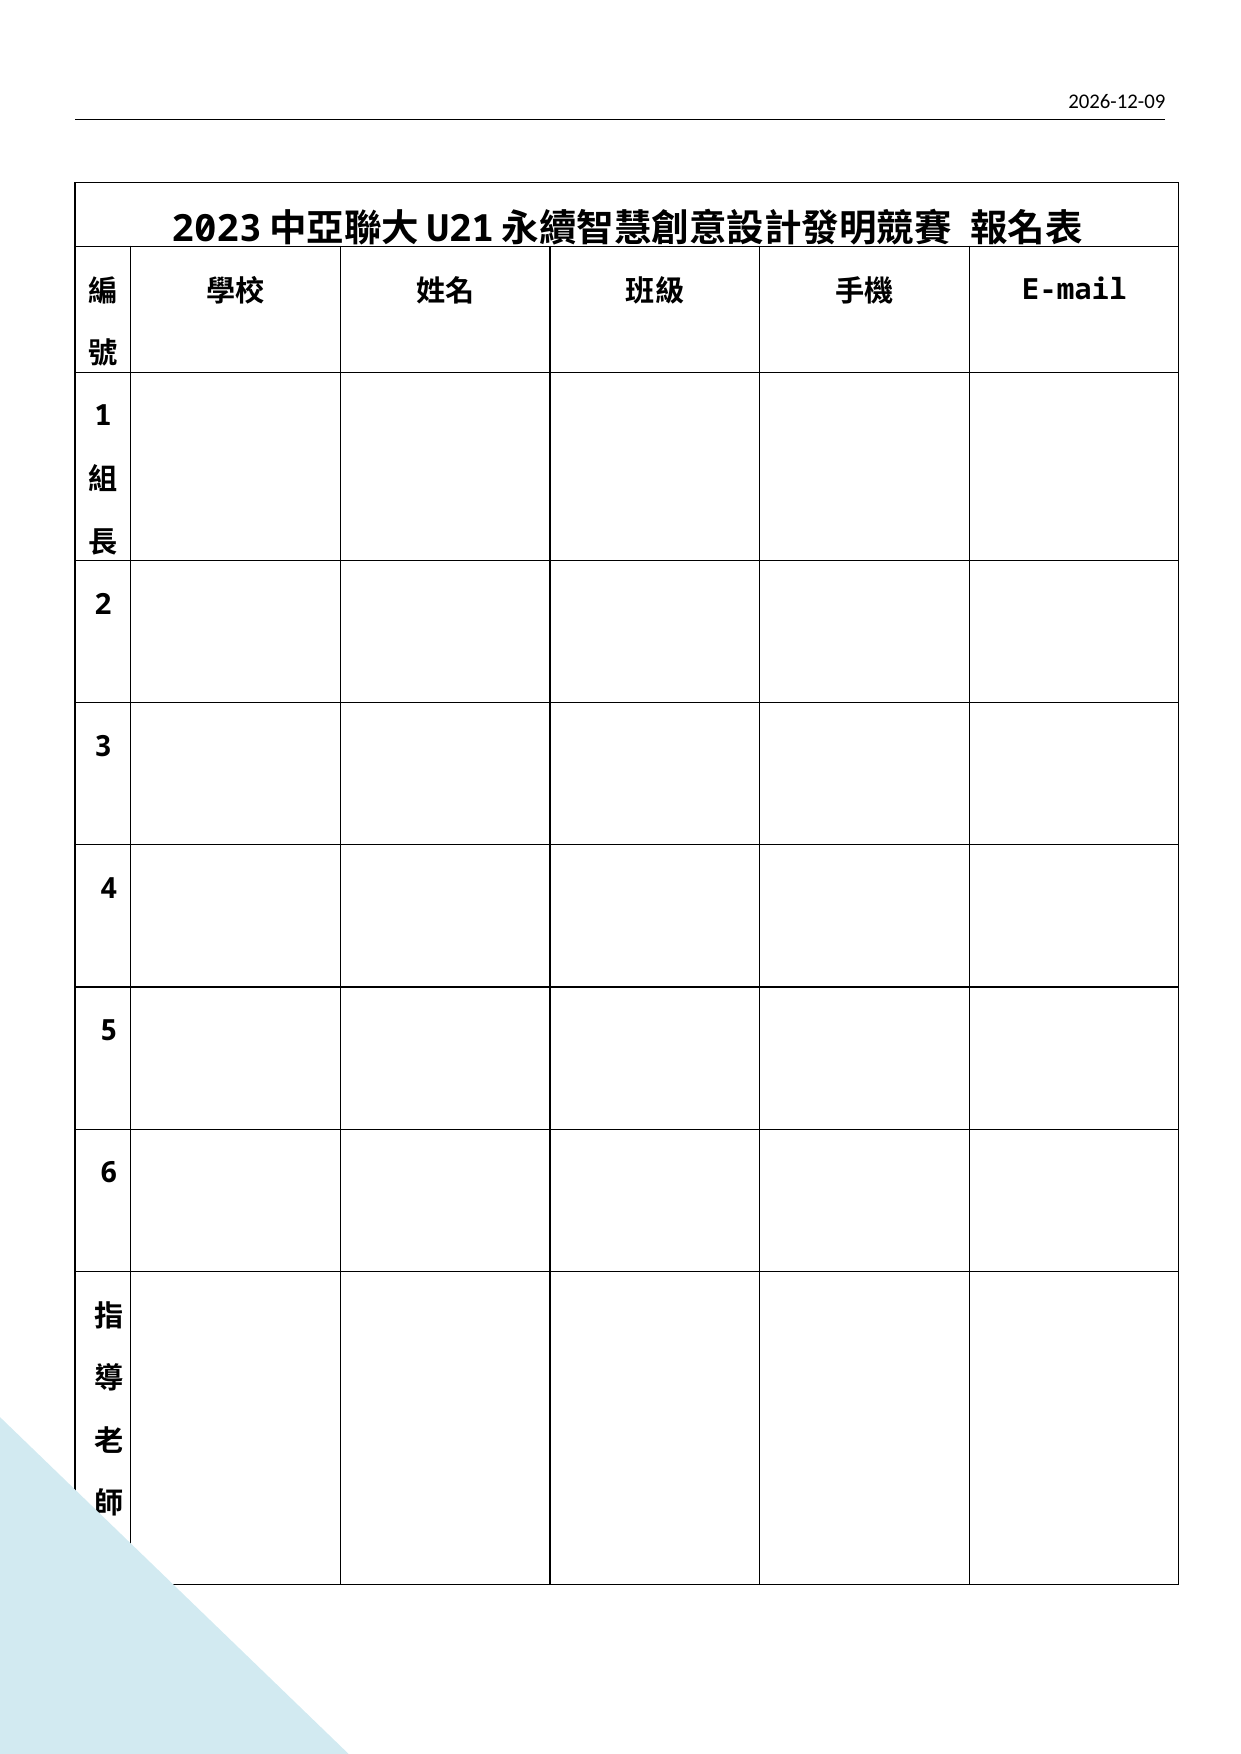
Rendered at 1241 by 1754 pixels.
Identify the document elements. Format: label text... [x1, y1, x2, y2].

table_cell E-mail [970, 247, 1178, 372]
table_header 2023中亞聯大U21永續智慧創意設計發明競賽 報名表 [76, 183, 1178, 246]
table_cell [760, 988, 969, 1128]
table_cell 班級 [551, 247, 759, 372]
table_cell [760, 561, 969, 702]
table_cell [760, 1130, 969, 1271]
table_cell [131, 845, 340, 986]
table_cell [970, 373, 1178, 560]
table_cell [551, 988, 759, 1128]
table_cell 指導老師1 [76, 1272, 130, 1541]
table_cell [760, 703, 969, 844]
table_cell [760, 845, 969, 986]
table_cell [341, 373, 549, 560]
table_cell [341, 561, 549, 702]
table_cell 學校 [131, 247, 340, 372]
table_cell 編號 [76, 247, 130, 372]
table_cell [970, 703, 1178, 844]
table_cell [970, 561, 1178, 702]
table_cell [131, 1272, 340, 1584]
table_cell [760, 373, 969, 560]
table_cell [341, 988, 549, 1128]
table_cell [131, 561, 340, 702]
table_cell [131, 703, 340, 844]
table_cell [551, 845, 759, 986]
table_cell [970, 1130, 1178, 1271]
table_cell 5 [76, 988, 130, 1128]
table_cell [970, 988, 1178, 1128]
table_cell [341, 1272, 549, 1584]
table_cell [551, 1272, 759, 1584]
table_cell [341, 703, 549, 844]
table_cell [131, 373, 340, 560]
table_cell [970, 1272, 1178, 1584]
table_cell [551, 561, 759, 702]
table_cell [341, 845, 549, 986]
table_cell [551, 1130, 759, 1271]
table_cell 6 [76, 1130, 130, 1271]
table_cell [131, 1130, 340, 1271]
table_cell [131, 988, 340, 1128]
table_cell [551, 373, 759, 560]
table_cell 2 [76, 561, 130, 702]
table_cell [341, 1130, 549, 1271]
table_cell 3 [76, 703, 130, 844]
table_cell 1 組長 [76, 373, 130, 560]
table_cell [760, 1272, 969, 1584]
table_cell 手機 [760, 247, 969, 372]
table_cell 姓名 [341, 247, 549, 372]
table_cell [551, 703, 759, 844]
table_cell 4 [76, 845, 130, 986]
table_cell [970, 845, 1178, 986]
